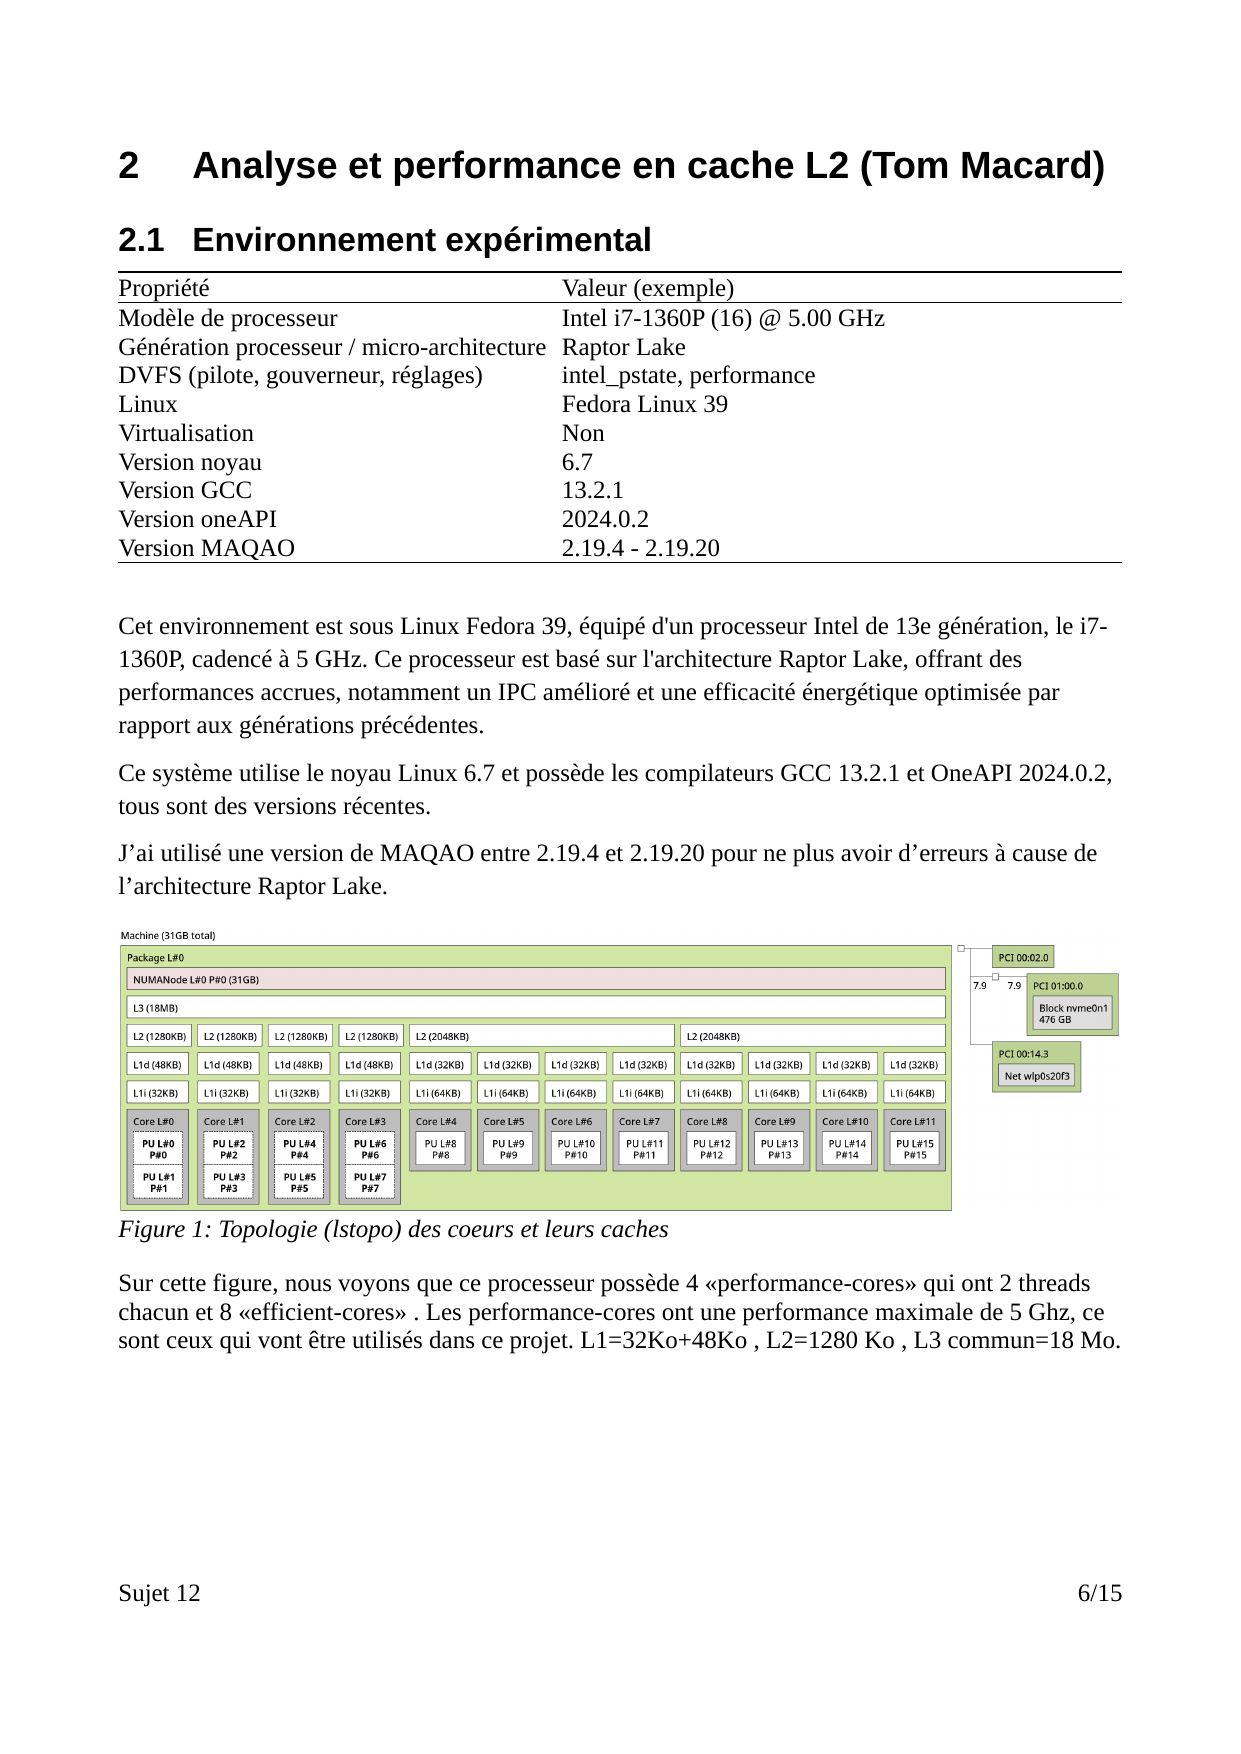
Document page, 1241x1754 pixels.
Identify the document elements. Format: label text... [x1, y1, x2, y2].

text Sur cette figure, nous voyons que ce processeur possède 4 «performance-cores» qui ont 2 threads chacun et 8 «efficient-cores» . Les performance-cores ont une performance maximale de 5 Ghz, ce sont ceux qui vont être utilisés dans ce projet. L1=32Ko+48Ko , L2=1280 Ko , L3 commun=18 Mo. [118, 1268, 1122, 1354]
table_cell Version oneAPI [118, 504, 562, 533]
table_cell Raptor Lake [562, 332, 1122, 361]
table_cell 2.19.4 - 2.19.20 [562, 533, 1122, 562]
table_cell Version MAQAO [118, 533, 562, 562]
table_cell Virtualisation [118, 418, 562, 447]
text Figure 1: Topologie (lstopo) des coeurs et leurs caches [118, 1215, 1122, 1243]
table_cell Version GCC [118, 476, 562, 504]
picture [116, 926, 1120, 1215]
table_cell Fedora Linux 39 [562, 389, 1122, 418]
text Cet environnement est sous Linux Fedora 39, équipé d'un processeur Intel de 13e génération, le i7-1360P, cadencé à 5 GHz. Ce processeur est basé sur l'architecture Raptor Lake, offrant des performances accrues, notamment un IPC amélioré et une efficacité énergétique optimisée par rapport aux générations précédentes. [118, 611, 1122, 739]
text J’ai utilisé une version de MAQAO entre 2.19.4 et 2.19.20 pour ne plus avoir d’erreurs à cause de l’architecture Raptor Lake. [118, 838, 1122, 900]
table_cell 2024.0.2 [562, 504, 1122, 533]
table_cell Modèle de processeur [118, 303, 562, 332]
table_header Valeur (exemple) [562, 273, 1122, 302]
table_cell Non [562, 418, 1122, 447]
table_cell Intel i7-1360P (16) @ 5.00 GHz [562, 303, 1122, 332]
table_cell Version noyau [118, 447, 562, 476]
table_cell 6.7 [562, 447, 1122, 476]
table_cell DVFS (pilote, gouverneur, réglages) [118, 361, 562, 389]
table_header Propriété [118, 273, 562, 302]
subtitle Analyse et performance en cache L2 (Tom Macard) [118, 143, 1122, 187]
table_cell Linux [118, 389, 562, 418]
table_cell intel_pstate, performance [562, 361, 1122, 389]
table_cell Génération processeur / micro-architecture [118, 332, 562, 361]
subtitle Environnement expérimental [118, 220, 1122, 259]
text Ce système utilise le noyau Linux 6.7 et possède les compilateurs GCC 13.2.1 et OneAPI 2024.0.2, tous sont des versions récentes. [118, 758, 1122, 819]
table_cell 13.2.1 [562, 476, 1122, 504]
